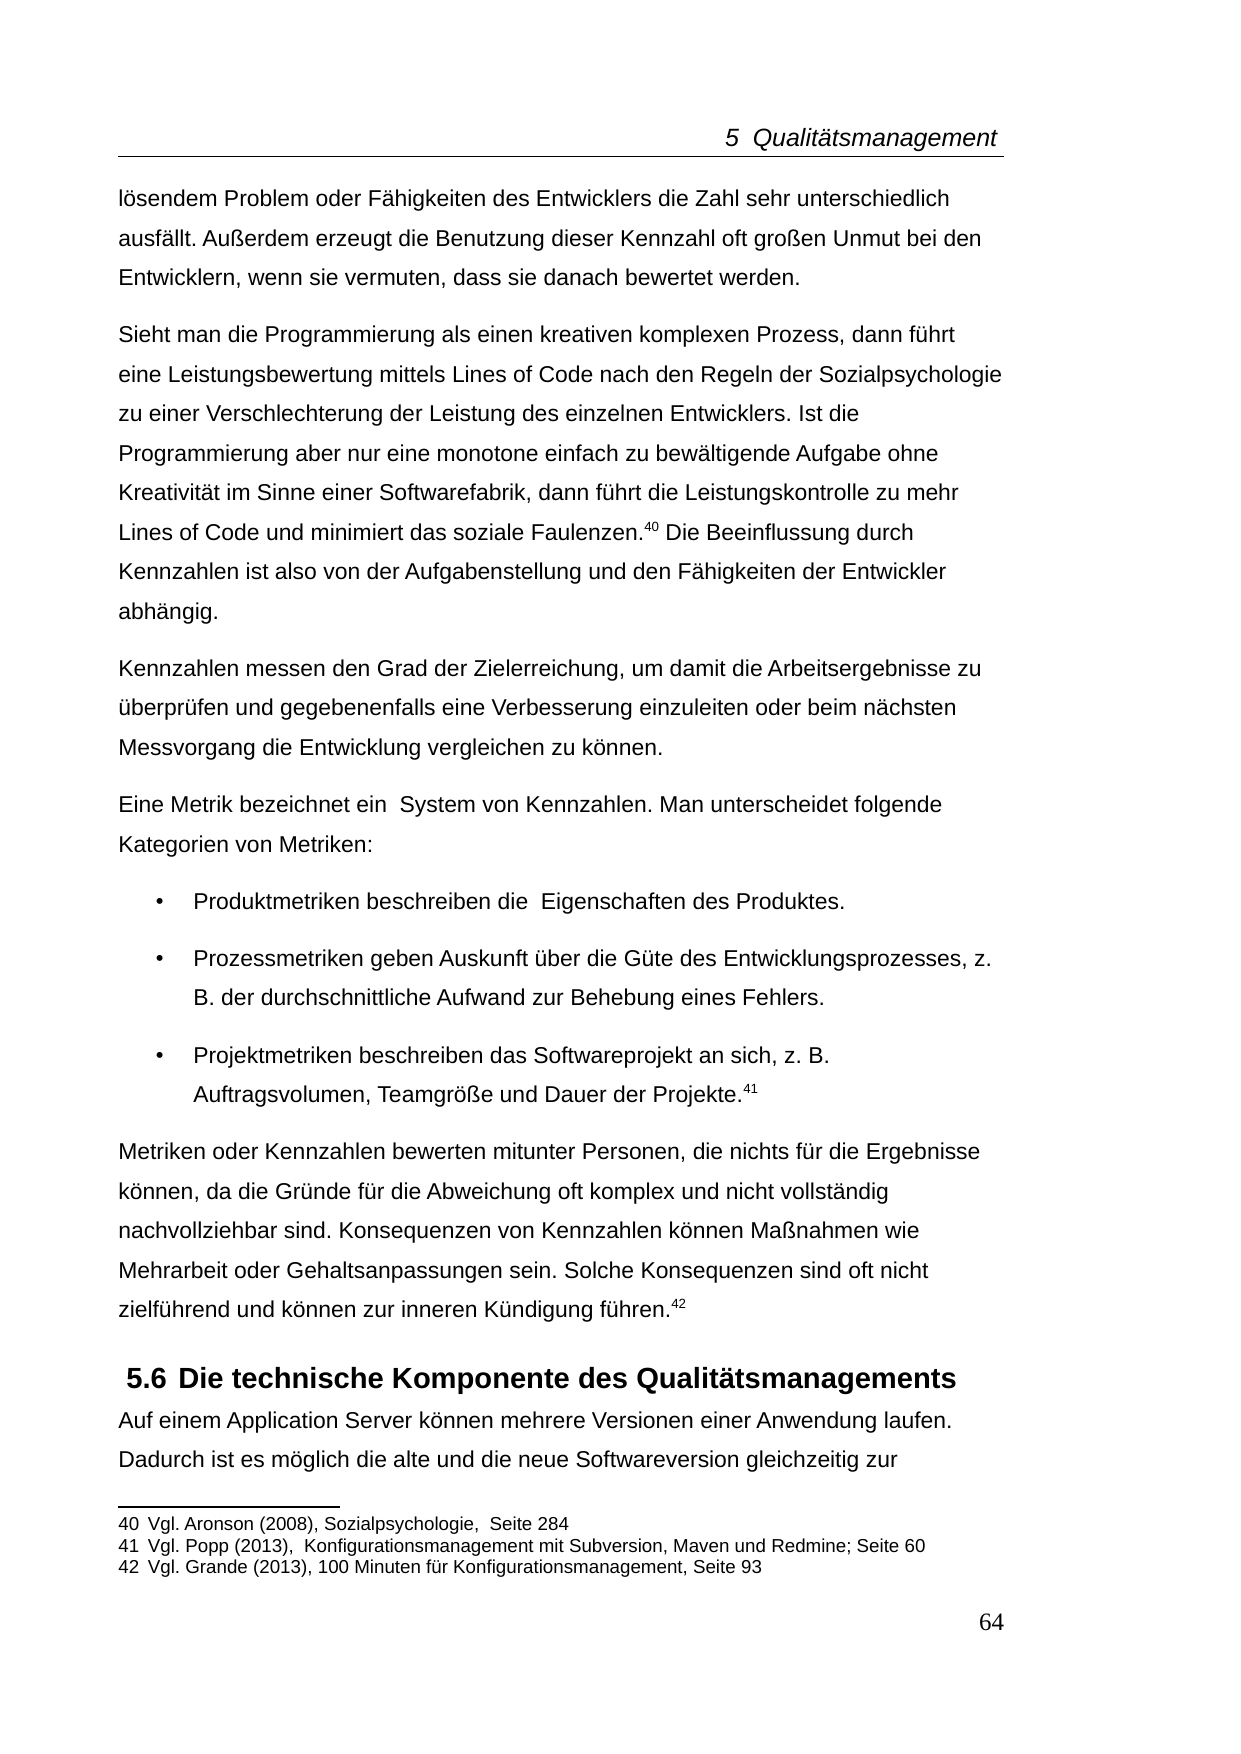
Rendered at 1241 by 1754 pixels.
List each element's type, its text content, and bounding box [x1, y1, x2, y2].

list Projektmetriken beschreiben das Softwareprojekt an sich, z. B. Auftragsvolumen, Teamgröße und Dauer der Projekte. [156, 1042, 1004, 1107]
text Sieht man die Programmierung als einen kreativen komplexen Prozess, dann führt eine Leistungsbewertung mittels Lines of Code nach den Regeln der Sozialpsychologie zu einer Verschlechterung der Leistung des einzelnen Entwicklers. Ist die Programmierung aber nur eine monotone einfach zu bewältigende Aufgabe ohne Kreativität im Sinne einer Softwarefabrik, dann führt die Leistungskontrolle zu mehr Lines of Code und minimiert das soziale Faulenzen. Die Beeinflussung durch Kennzahlen ist also von der Aufgabenstellung und den Fähigkeiten der Entwickler abhängig. [118, 321, 1004, 624]
text Eine Metrik bezeichnet ein System von Kennzahlen. Man unterscheidet folgende Kategorien von Metriken: [118, 791, 1004, 857]
text Metriken oder Kennzahlen bewerten mitunter Personen, die nichts für die Ergebnisse können, da die Gründe für die Abweichung oft komplex und nicht vollständig nachvollziehbar sind. Konsequenzen von Kennzahlen können Maßnahmen wie Mehrarbeit oder Gehaltsanpassungen sein. Solche Konsequenzen sind oft nicht zielführend und können zur inneren Kündigung führen. [118, 1138, 1004, 1322]
text Vgl. Aronson (2008), Sozialpsychologie, Seite 284 [118, 1513, 1004, 1534]
text Auf einem Application Server können mehrere Versionen einer Anwendung laufen. Dadurch ist es möglich die alte und die neue Softwareversion gleichzeitig zur [118, 1407, 1004, 1472]
text lösendem Problem oder Fähigkeiten des Entwicklers die Zahl sehr unterschiedlich ausfällt. Außerdem erzeugt die Benutzung dieser Kennzahl oft großen Unmut bei den Entwicklern, wenn sie vermuten, dass sie danach bewertet werden. [118, 185, 1004, 291]
list Vgl. Popp (2013), Konfigurationsmanagement mit Subversion, Maven und Redmine; Seite 60 [118, 1534, 1004, 1556]
subtitle Die technische Komponente des Qualitätsmanagements [118, 1361, 1004, 1394]
text Vgl. Grande (2013), 100 Minuten für Konfigurationsmanagement, Seite 93 [118, 1556, 1004, 1578]
list Produktmetriken beschreiben die Eigenschaften des Produktes. [156, 888, 1004, 914]
text Kennzahlen messen den Grad der Zielerreichung, um damit die Arbeitsergebnisse zu überprüfen und gegebenenfalls eine Verbesserung einzuleiten oder beim nächsten Messvorgang die Entwicklung vergleichen zu können. [118, 655, 1004, 760]
list Prozessmetriken geben Auskunft über die Güte des Entwicklungsprozesses, z. B. der durchschnittliche Aufwand zur Behebung eines Fehlers. [156, 945, 1004, 1011]
